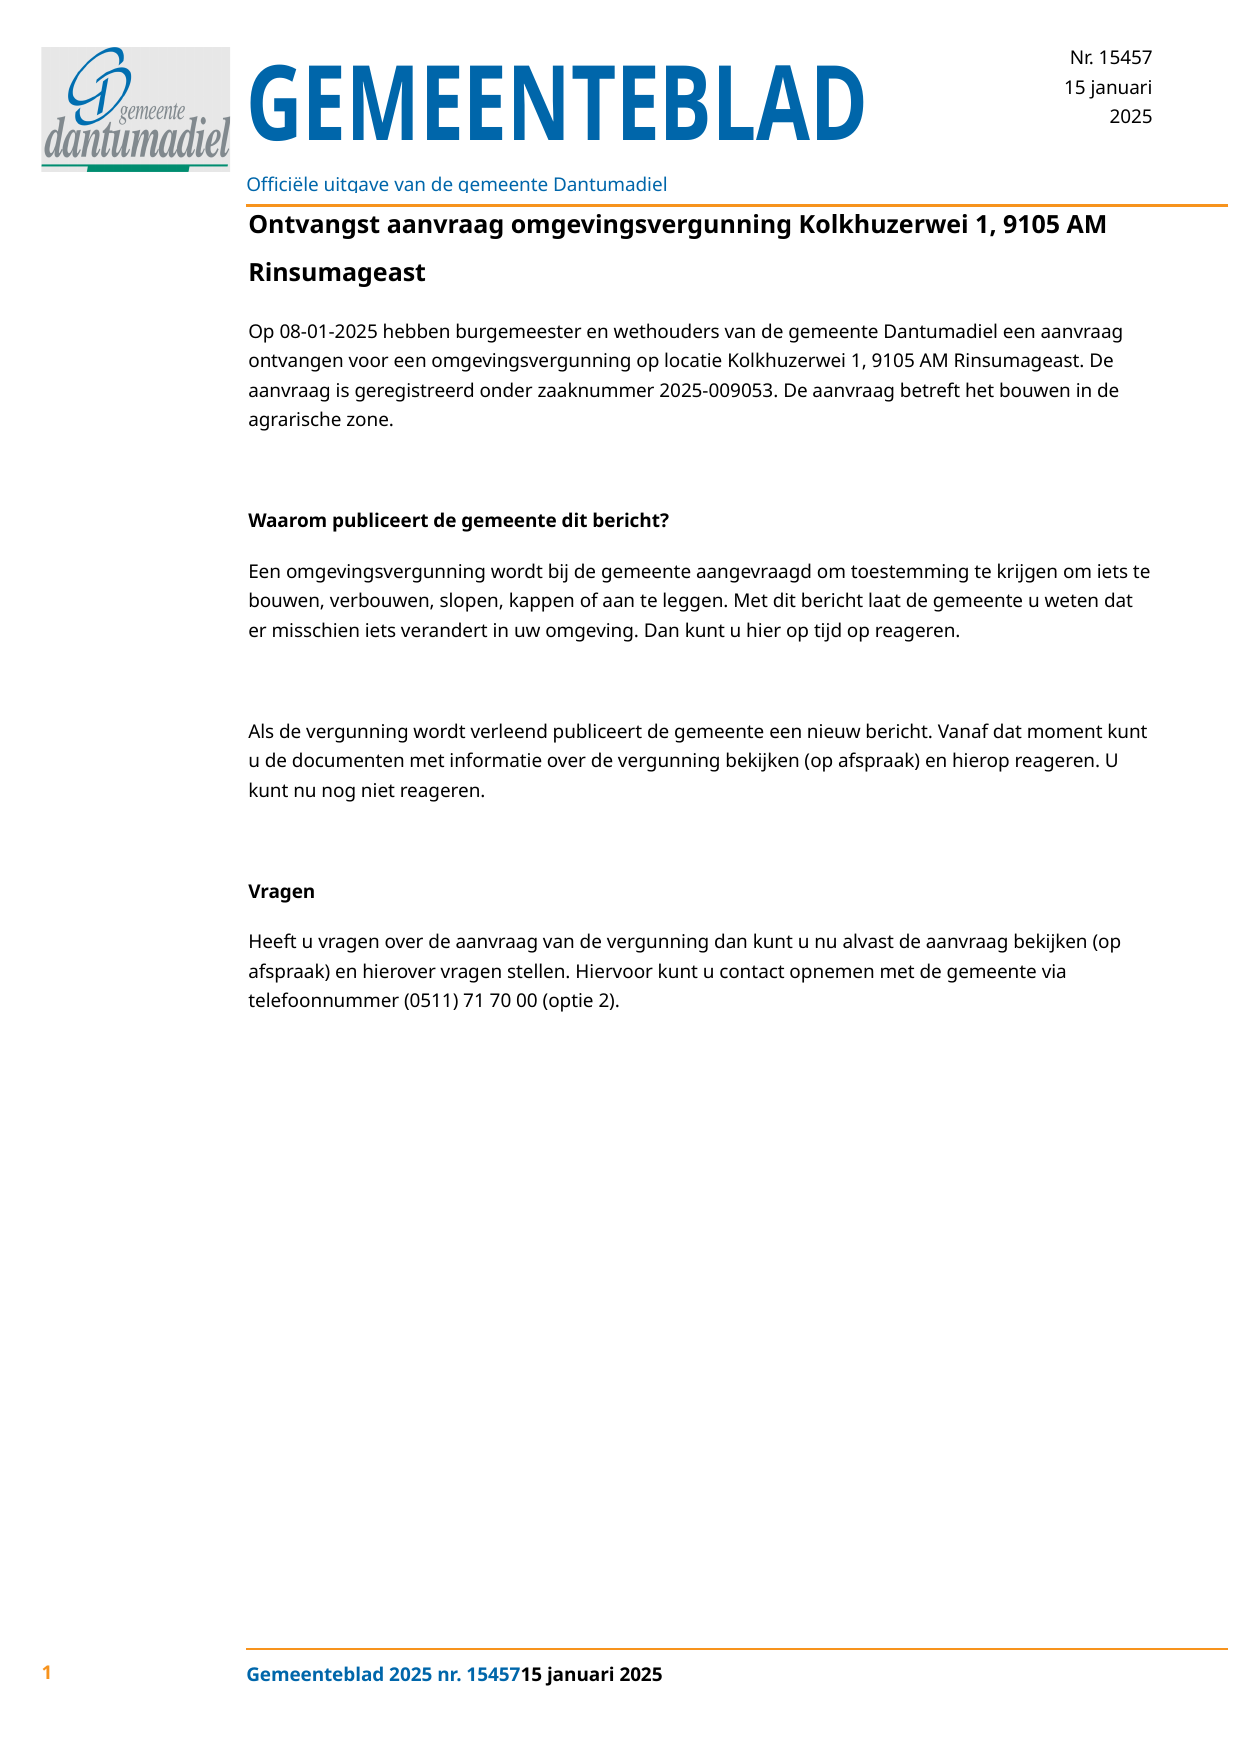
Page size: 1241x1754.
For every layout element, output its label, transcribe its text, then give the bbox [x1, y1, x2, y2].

text Ontvangst aanvraag omgevingsvergunning Kolkhuzerwei 1, 9105 AM Rinsumageast [248, 207, 1152, 288]
text Waarom publiceert de gemeente dit bericht? [248, 507, 1152, 533]
text Heeft u vragen over de aanvraag van de vergunning dan kunt u nu alvast de aanvraag bekijken (op afspraak) en hierover vragen stellen. Hiervoor kunt u contact opnemen met de gemeente via telefoonnummer (0511) 71 70 00 (optie 2). [248, 928, 1152, 1013]
text Vragen [248, 878, 1152, 904]
picture [41, 47, 231, 172]
text Als de vergunning wordt verleend publiceert de gemeente een nieuw bericht. Vanaf dat moment kunt u de documenten met informatie over de vergunning bekijken (op afspraak) en hierop reageren. U kunt nu nog niet reageren. [248, 718, 1152, 803]
text Een omgevingsvergunning wordt bij de gemeente aangevraagd om toestemming te krijgen om iets te bouwen, verbouwen, slopen, kappen of aan te leggen. Met dit bericht laat de gemeente u weten dat er misschien iets verandert in uw omgeving. Dan kunt u hier op tijd op reageren. [248, 558, 1152, 643]
text Op 08-01-2025 hebben burgemeester en wethouders van de gemeente Dantumadiel een aanvraag ontvangen voor een omgevingsvergunning op locatie Kolkhuzerwei 1, 9105 AM Rinsumageast. De aanvraag is geregistreerd onder zaaknummer 2025-009053. De aanvraag betreft het bouwen in de agrarische zone. [248, 318, 1152, 432]
